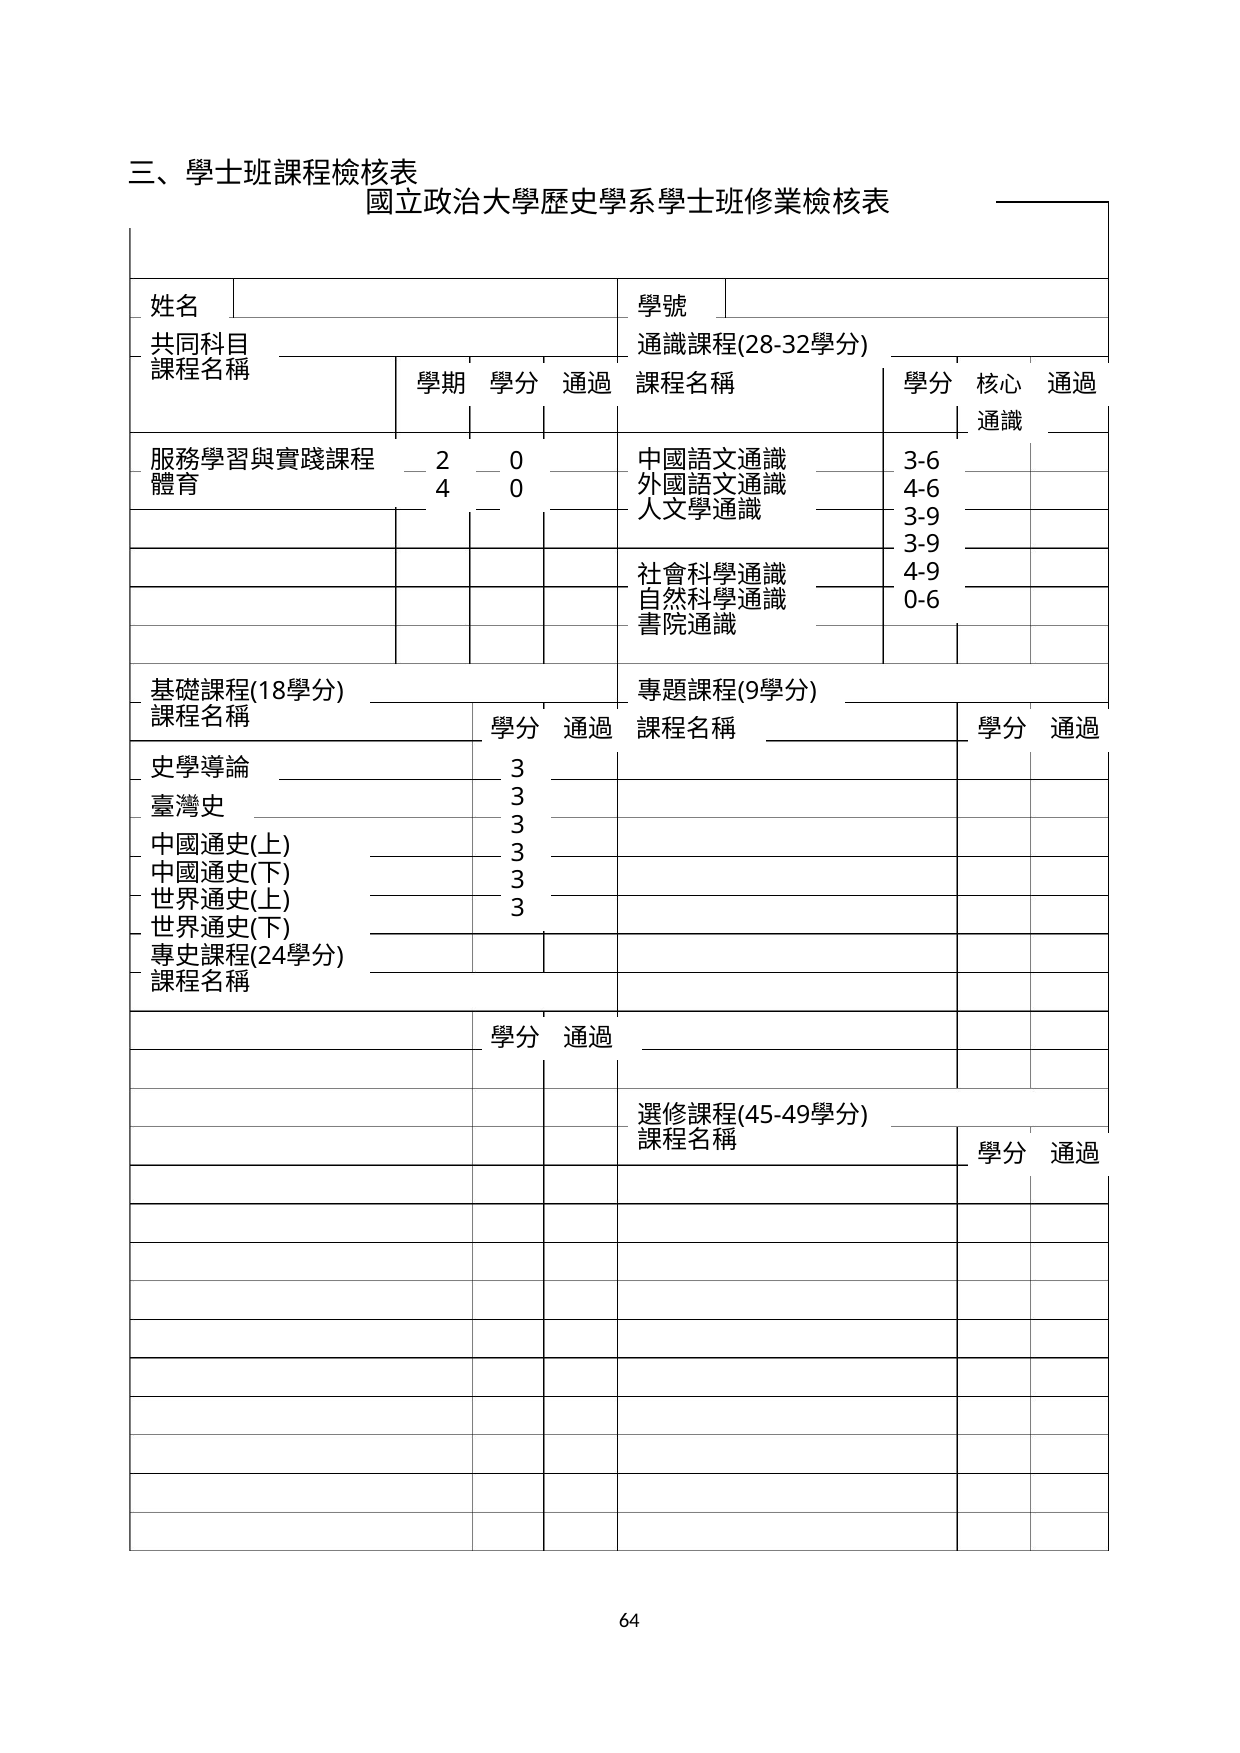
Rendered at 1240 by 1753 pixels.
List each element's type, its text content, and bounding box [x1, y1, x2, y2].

text 體育 [150, 473, 395, 498]
text 選修課程(45-49學分) [637, 1101, 882, 1129]
text 人文學通識 [637, 498, 807, 523]
text 0-6 [903, 586, 956, 614]
text 社會科學通識 [637, 564, 807, 589]
text 學期 學分 通過 課程名稱 [416, 372, 768, 397]
text 課程名稱 [637, 1129, 882, 1154]
text 基礎課程(18學分) [150, 677, 362, 705]
text 臺灣史 [150, 795, 245, 820]
text 學分 通過 課程名稱 [490, 718, 757, 743]
text 4-9 [903, 558, 956, 586]
text 世界通史(下) [150, 914, 362, 942]
text 3 [510, 867, 543, 894]
text 3-9 [903, 503, 956, 531]
text 課程名稱 [150, 970, 362, 995]
text 世界通史(上) [150, 887, 362, 914]
text 通識 [977, 411, 1039, 434]
text 學分 核心 通過 [903, 372, 1117, 397]
text 中國通史(下) [150, 859, 362, 887]
text 國立政治大學歷史學系學士班修業檢核表 [365, 189, 987, 219]
text 0 [509, 447, 541, 475]
text 2 [435, 447, 468, 475]
picture [129, 201, 1109, 1551]
text 0 [509, 475, 541, 503]
text 4-6 [903, 475, 956, 503]
text 自然科學通識 [637, 589, 807, 614]
text 中國通史(上) [150, 831, 362, 859]
text 姓名 [150, 295, 220, 320]
text 64 [618, 1607, 653, 1632]
text 學分 通過 [977, 1142, 1121, 1167]
text 3 [510, 839, 543, 867]
text 學分 通過 [490, 1026, 633, 1051]
text 3 [510, 811, 543, 839]
text 3 [510, 783, 543, 811]
text 3 [510, 756, 543, 783]
text 服務學習與實踐課程 [150, 448, 395, 473]
text 3-6 [903, 447, 956, 475]
text 通識課程(28-32學分) [637, 331, 882, 359]
text 專題課程(9學分) [637, 677, 836, 705]
text 學號 [637, 295, 707, 320]
text 外國語文通識 [637, 473, 807, 498]
text 書院通識 [637, 614, 807, 639]
text 3 [510, 894, 543, 922]
text 課程名稱 [150, 358, 270, 383]
text 課程名稱 [150, 705, 362, 730]
text 中國語文通識 [637, 448, 807, 473]
text 3-9 [903, 531, 956, 558]
text 共同科目 [150, 333, 270, 358]
text 專史課程(24學分) [150, 942, 362, 970]
text 史學導論 [150, 757, 270, 782]
text 4 [435, 475, 468, 503]
text 三、學士班課程檢核表 [127, 160, 987, 189]
text 學分 通過 [977, 718, 1121, 743]
